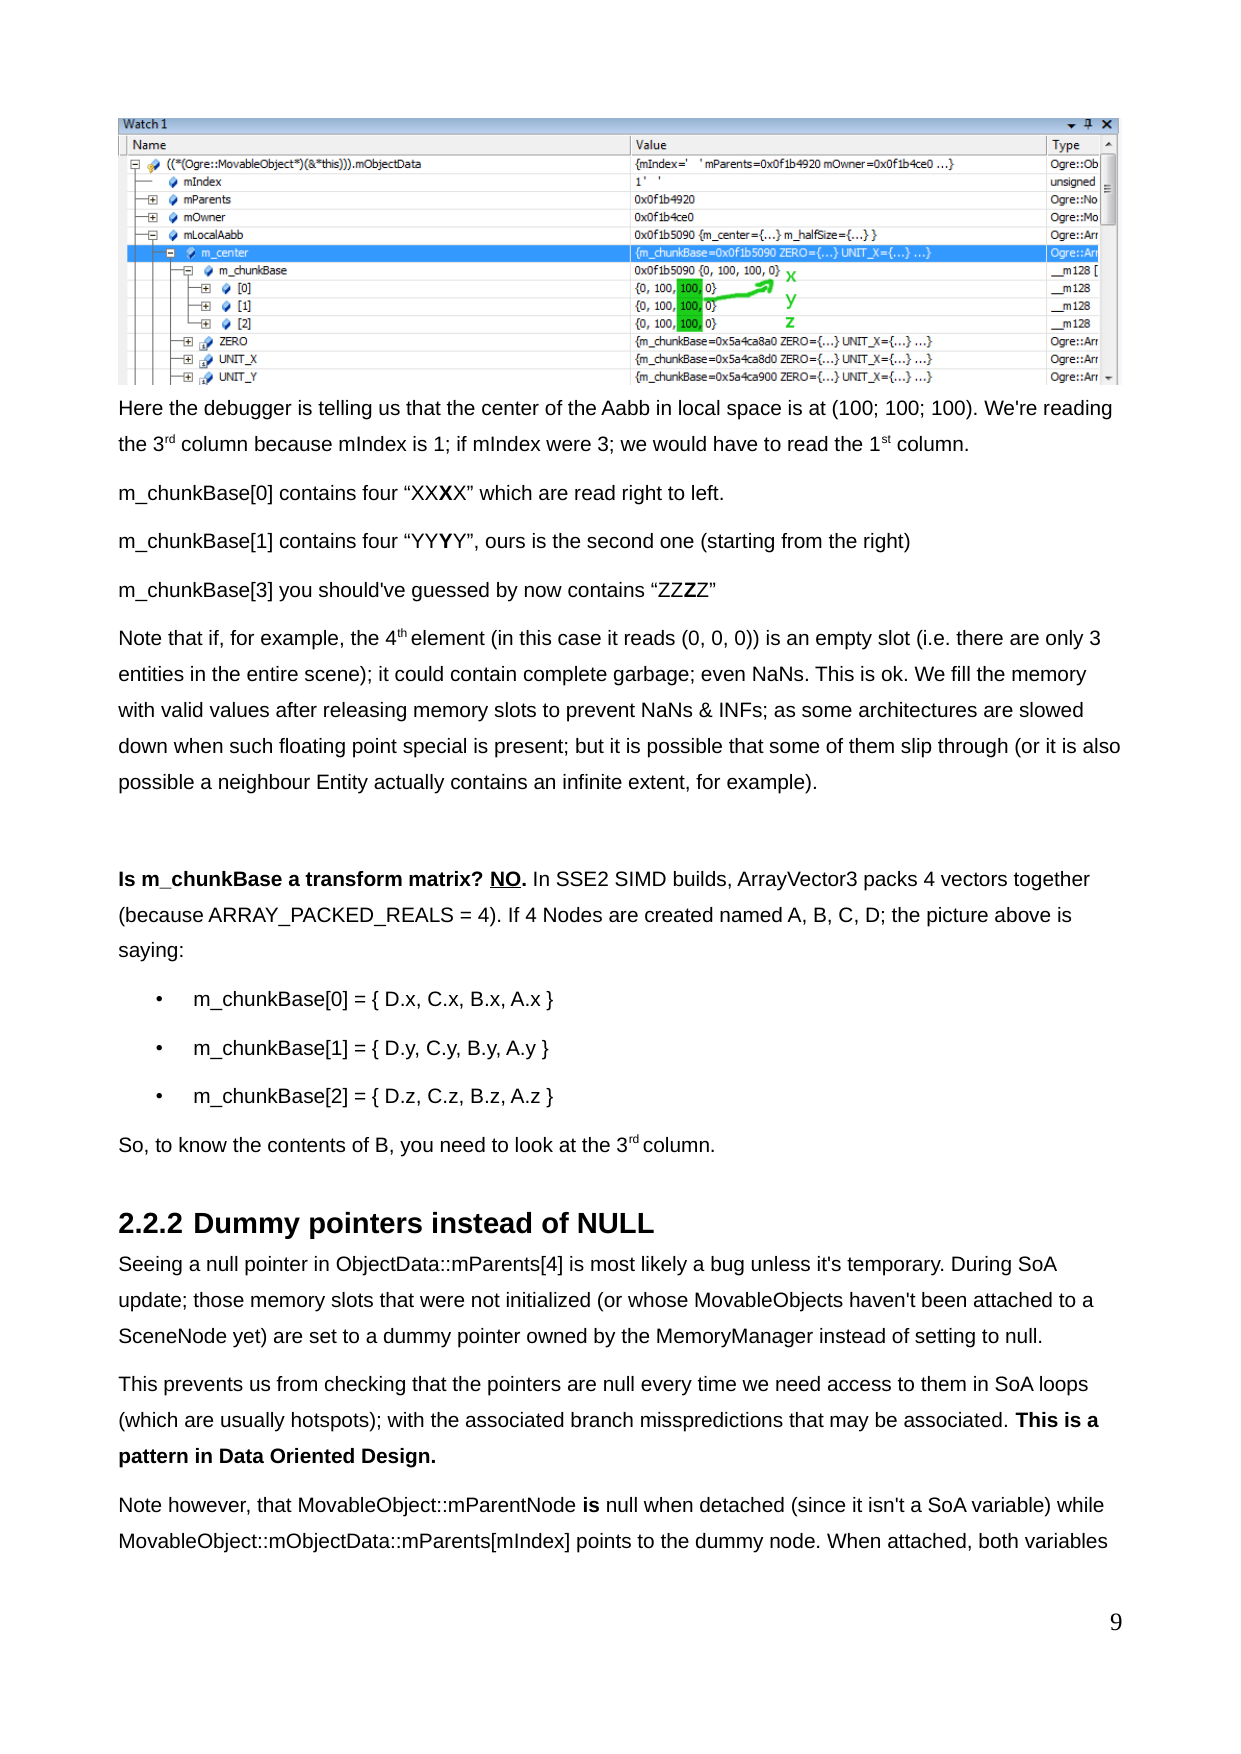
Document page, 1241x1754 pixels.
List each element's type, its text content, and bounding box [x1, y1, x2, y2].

text m_chunkBase[3] you should've guessed by now contains “ZZZZ” [118, 577, 1122, 601]
list m_chunkBase[2] = { D.z, C.z, B.z, A.z } [156, 1084, 1122, 1108]
text So, to know the contents of B, you need to look at the 3rd column. [118, 1132, 1122, 1156]
text m_chunkBase[1] contains four “YYYY”, ours is the second one (starting from the right) [118, 529, 1122, 553]
text m_chunkBase[0] contains four “XXXX” which are read right to left. [118, 481, 1122, 504]
text Seeing a null pointer in ObjectData::mParents[4] is most likely a bug unless it's temporary. During SoA update; those memory slots that were not initialized (or whose MovableObjects haven't been attached to a SceneNode yet) are set to a dummy pointer owned by the MemoryManager instead of setting to null. [118, 1252, 1122, 1348]
text Is m_chunkBase a transform matrix? NO. In SSE2 SIMD builds, ArrayVector3 packs 4 vectors together (because ARRAY_PACKED_REALS = 4). If 4 Nodes are created named A, B, C, D; the picture above is saying: [118, 866, 1122, 962]
list m_chunkBase[0] = { D.x, C.x, B.x, A.x } [156, 987, 1122, 1011]
text Note that if, for example, the 4th element (in this case it reads (0, 0, 0)) is an empty slot (i.e. there are only 3 entities in the entire scene); it could contain complete garbage; even NaNs. This is ok. We fill the memory with valid values after releasing memory slots to prevent NaNs & INFs; as some architectures are slowed down when such floating point special is present; but it is possible that some of them slip through (or it is also possible a neighbour Entity actually contains an infinite extent, for example). [118, 626, 1122, 793]
text This prevents us from checking that the pointers are null every time we need access to them in SoA loops (which are usually hotspots); with the associated branch misspredictions that may be associated. This is a pattern in Data Oriented Design. [118, 1372, 1122, 1468]
list m_chunkBase[1] = { D.y, C.y, B.y, A.y } [156, 1035, 1122, 1059]
picture [118, 118, 1123, 385]
text Note however, that MovableObject::mParentNode is null when detached (since it isn't a SoA variable) while MovableObject::mObjectData::mParents[mIndex] points to the dummy node. When attached, both variables [118, 1492, 1122, 1552]
text Here the debugger is telling us that the center of the Aabb in local space is at (100; 100; 100). We're reading the 3rd column because mIndex is 1; if mIndex were 3; we would have to read the 1st column. [118, 385, 1122, 456]
subtitle Dummy pointers instead of NULL [118, 1206, 1122, 1239]
